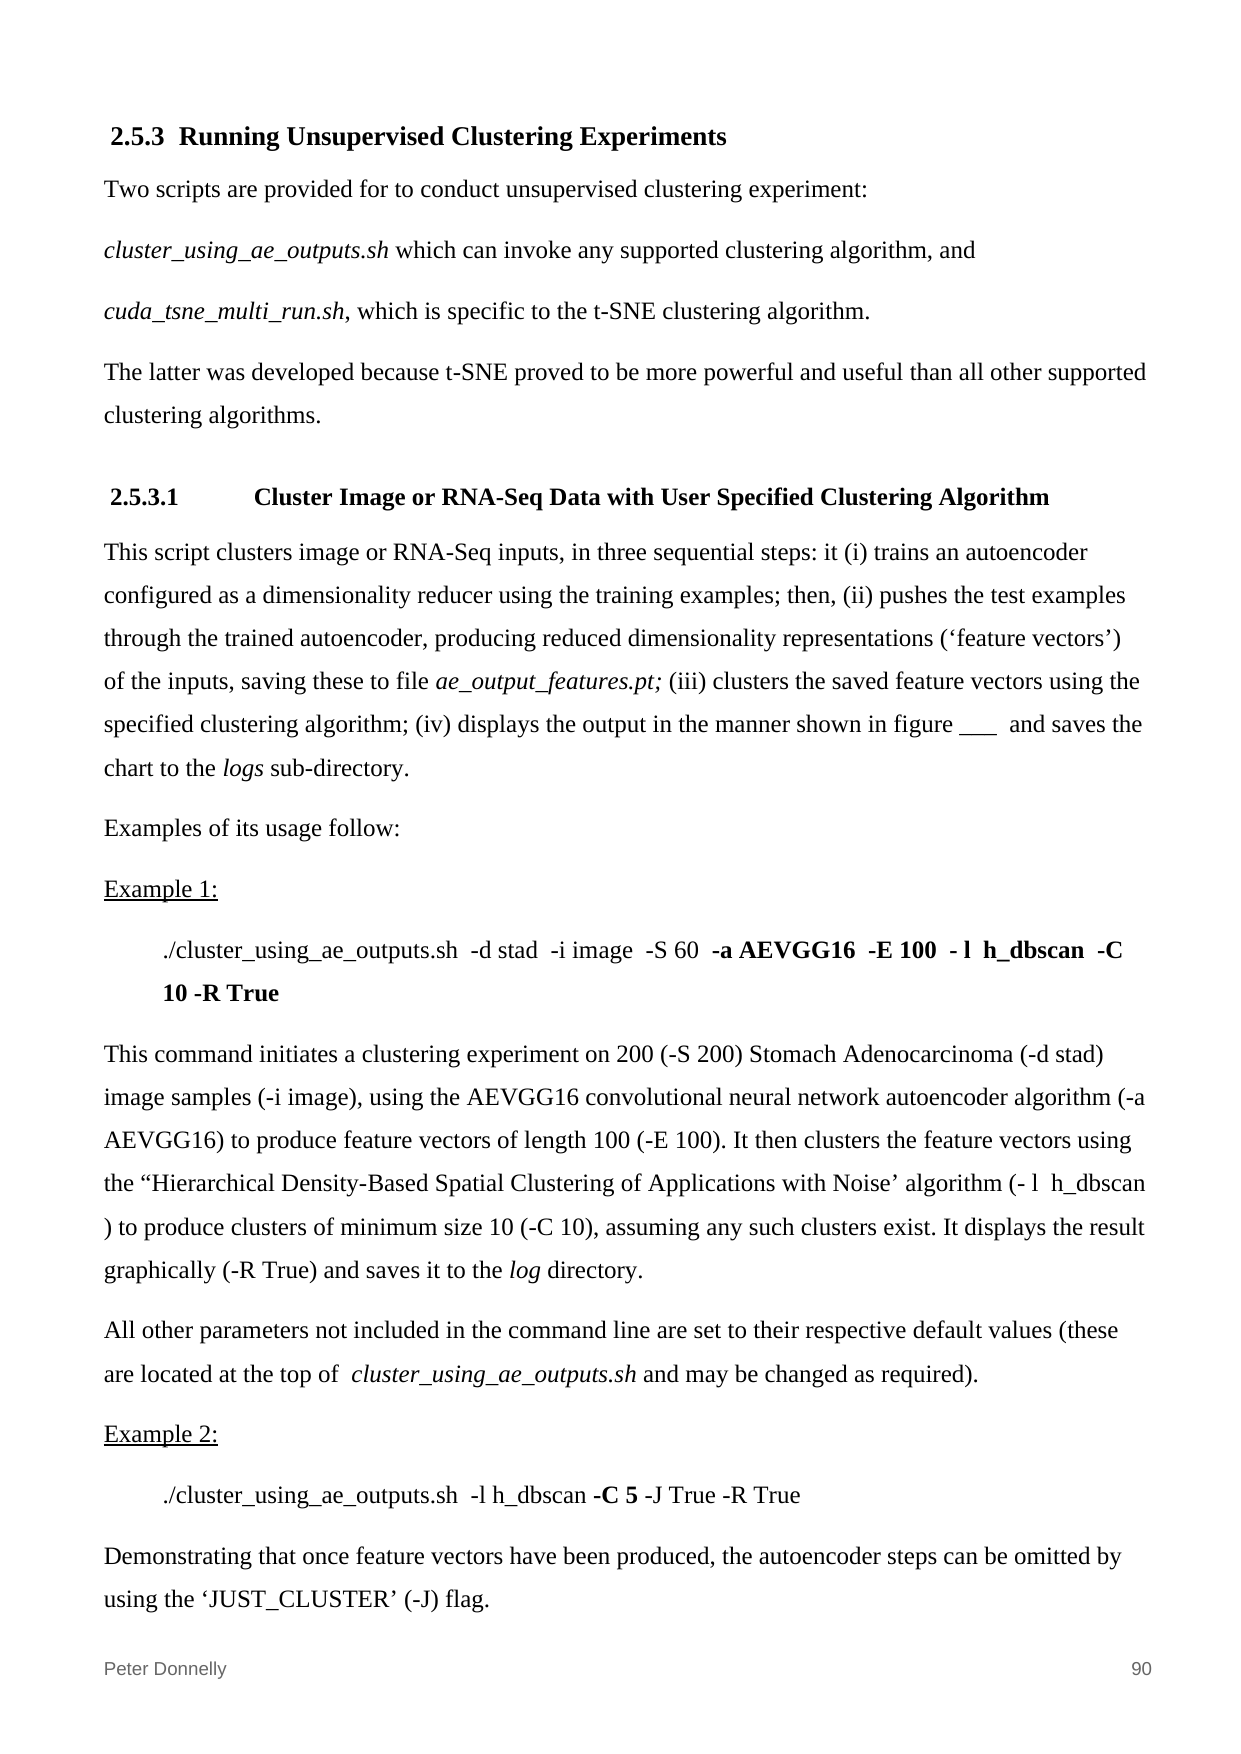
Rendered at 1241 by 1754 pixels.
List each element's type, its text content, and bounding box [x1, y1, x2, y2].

text cuda_tsne_multi_run.sh, which is specific to the t-SNE clustering algorithm. [103, 296, 1146, 325]
text This command initiates a clustering experiment on 200 (-S 200) Stomach Adenocarcinoma (-d stad) image samples (-i image), using the AEVGG16 convolutional neural network autoencoder algorithm (-a AEVGG16) to produce feature vectors of length 100 (-E 100). It then clusters the feature vectors using the “Hierarchical Density-Based Spatial Clustering of Applications with Noise’ algorithm (- l h_dbscan ) to produce clusters of minimum size 10 (-C 10), assuming any such clusters exist. It displays the result graphically (-R True) and saves it to the log directory. [103, 1039, 1146, 1283]
text Two scripts are provided for to conduct unsupervised clustering experiment: [103, 174, 1146, 203]
text All other parameters not included in the command line are set to their respective default values (these are located at the top of cluster_using_ae_outputs.sh and may be changed as required). [103, 1316, 1146, 1387]
text The latter was developed because t-SNE proved to be more powerful and useful than all other supported clustering algorithms. [103, 357, 1146, 429]
subtitle Cluster Image or RNA-Seq Data with User Specified Clustering Algorithm [103, 482, 1146, 510]
text Examples of its usage follow: [103, 813, 1146, 842]
text Example 1: [103, 874, 1146, 903]
text Demonstrating that once feature vectors have been produced, the autoencoder steps can be omitted by using the ‘JUST_CLUSTER’ (-J) flag. [103, 1541, 1146, 1613]
text ./cluster_using_ae_outputs.sh -l h_dbscan -C 5 -J True -R True [162, 1480, 1146, 1509]
text cluster_using_ae_outputs.sh which can invoke any supported clustering algorithm, and [103, 235, 1146, 264]
text Example 2: [103, 1419, 1146, 1448]
text ./cluster_using_ae_outputs.sh -d stad -i image -S 60 -a AEVGG16 -E 100 - l h_dbscan -C 10 -R True [162, 935, 1146, 1007]
text This script clusters image or RNA-Seq inputs, in three sequential steps: it (i) trains an autoencoder configured as a dimensionality reducer using the training examples; then, (ii) pushes the test examples through the trained autoencoder, producing reduced dimensionality representations (‘feature vectors’) of the inputs, saving these to file ae_output_features.pt; (iii) clusters the saved feature vectors using the specified clustering algorithm; (iv) displays the output in the manner shown in figure ___ and saves the chart to the logs sub-directory. [103, 537, 1146, 781]
subtitle Running Unsupervised Clustering Experiments [103, 120, 1146, 151]
